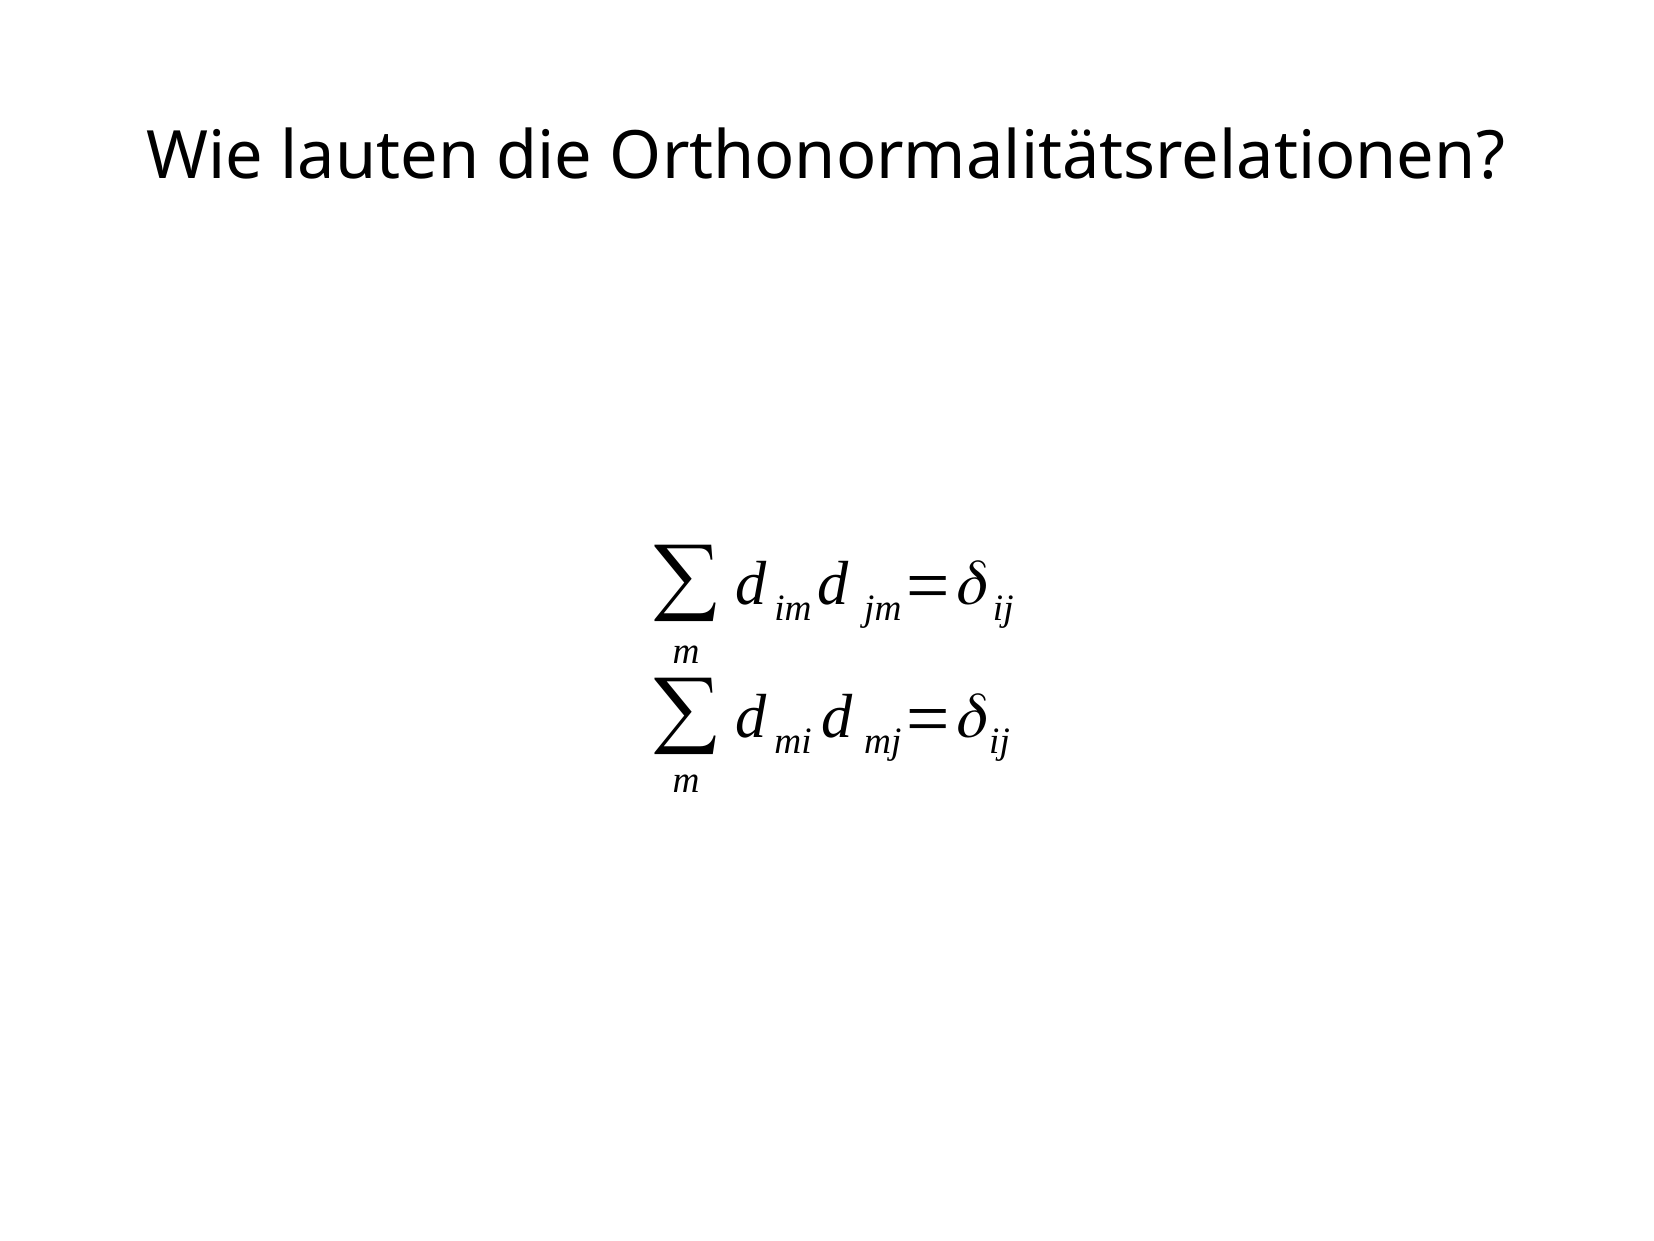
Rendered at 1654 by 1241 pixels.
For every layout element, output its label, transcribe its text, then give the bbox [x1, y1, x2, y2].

chart [633, 542, 1030, 801]
title Wie lauten die Orthonormalitätsrelationen? [82, 49, 1571, 257]
